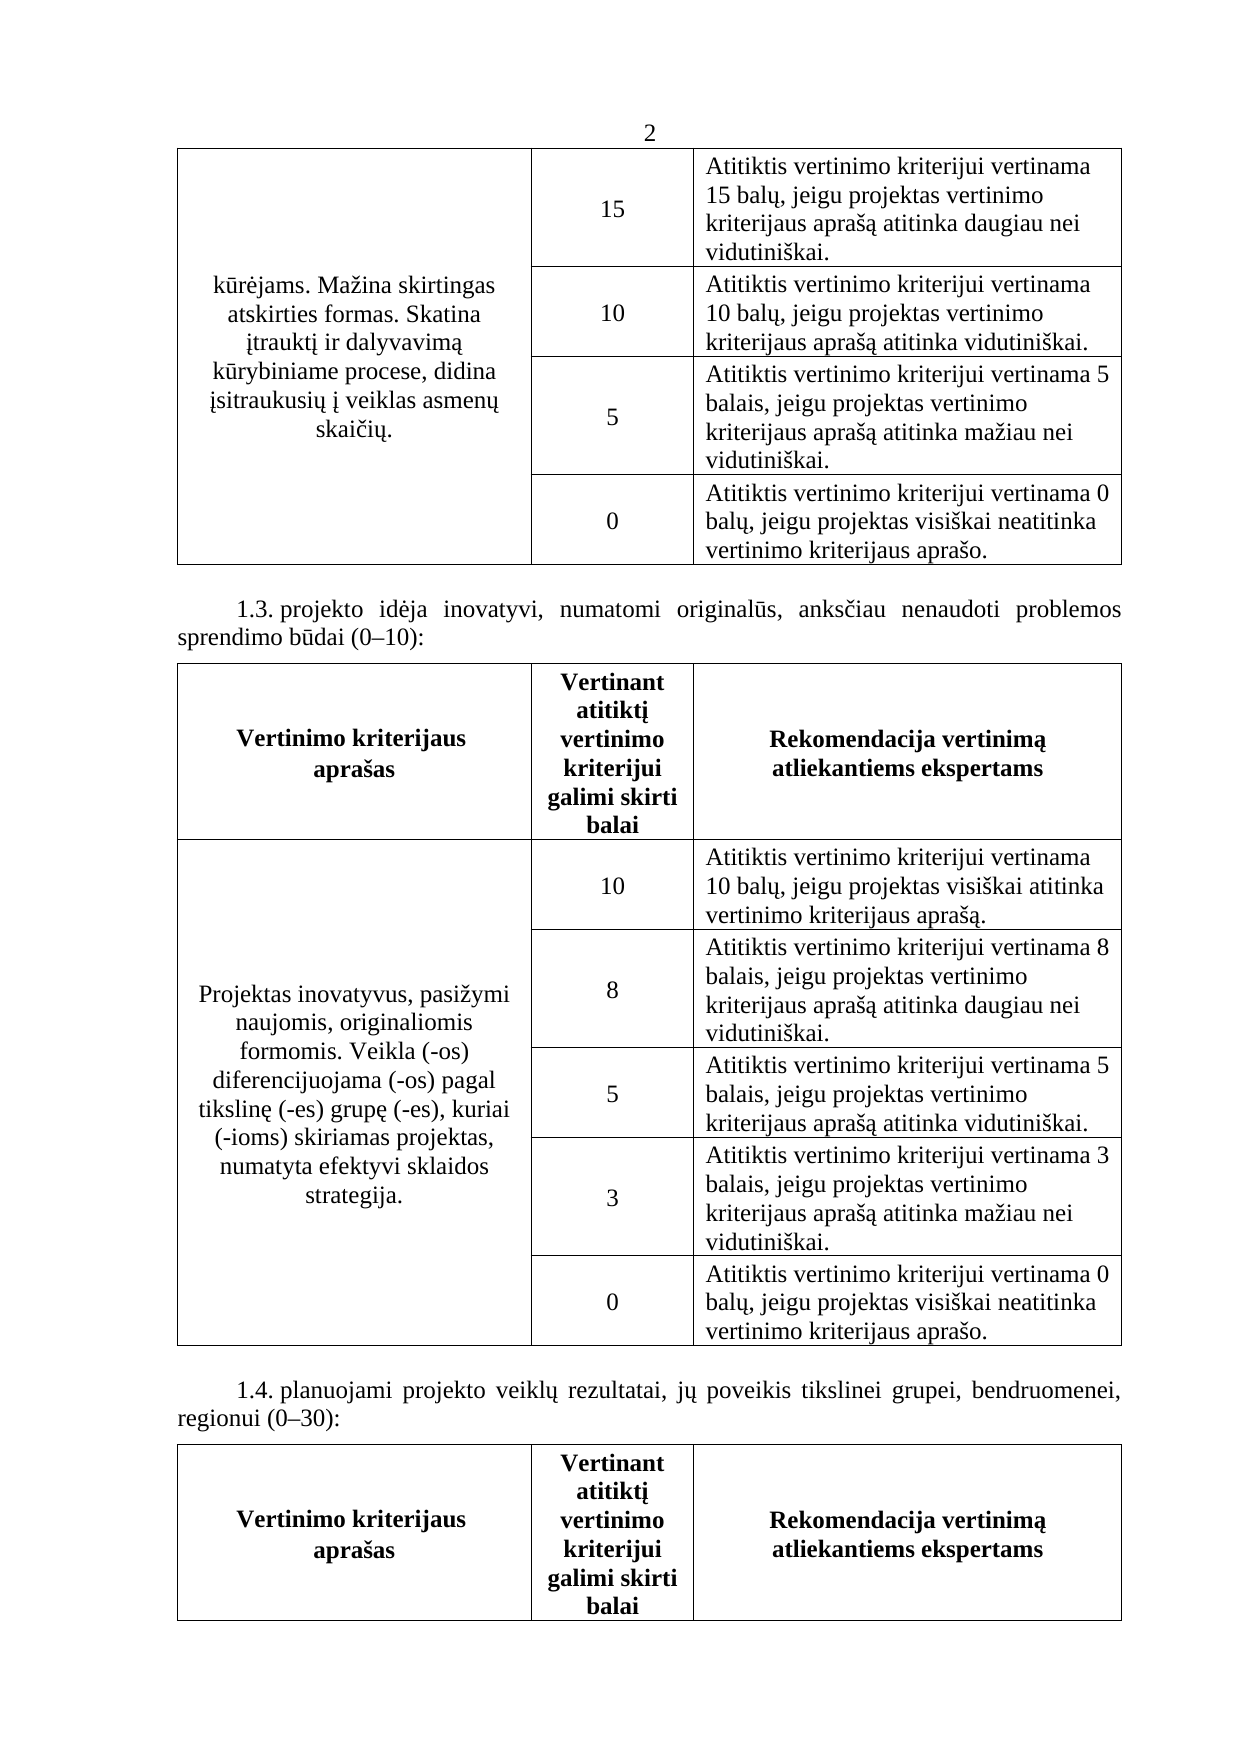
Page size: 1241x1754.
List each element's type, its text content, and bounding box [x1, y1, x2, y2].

table_header Vertinimo kriterijaus aprašas [178, 664, 531, 839]
table_cell 0 [532, 475, 693, 564]
table_cell 5 [532, 357, 693, 474]
table_cell 10 [532, 267, 693, 356]
table_header Vertinant atitiktį vertinimo kriterijui galimi skirti balai [532, 664, 693, 839]
table_cell 8 [532, 930, 693, 1047]
table_cell 5 [532, 1048, 693, 1137]
table_header Rekomendacija vertinimą atliekantiems ekspertams [694, 664, 1121, 839]
table_header Rekomendacija vertinimą atliekantiems ekspertams [694, 1445, 1121, 1620]
table_cell Atitiktis vertinimo kriterijui vertinama 15 balų, jeigu projektas vertinimo kriterijaus aprašą atitinka daugiau nei vidutiniškai. [694, 149, 1121, 266]
table_cell Atitiktis vertinimo kriterijui vertinama 0 balų, jeigu projektas visiškai neatitinka vertinimo kriterijaus aprašo. [694, 475, 1121, 564]
table_header Vertinimo kriterijaus aprašas [178, 1445, 531, 1620]
table_cell kūrėjams. Mažina skirtingas atskirties formas. Skatina įtrauktį ir dalyvavimą kūrybiniame procese, didina įsitraukusių į veiklas asmenų skaičių. [178, 149, 531, 564]
table_cell Atitiktis vertinimo kriterijui vertinama 3 balais, jeigu projektas vertinimo kriterijaus aprašą atitinka mažiau nei vidutiniškai. [694, 1138, 1121, 1255]
text 1.3. projekto idėja inovatyvi, numatomi originalūs, anksčiau nenaudoti problemos sprendimo būdai (0–10): [177, 594, 1122, 651]
text 1.4. planuojami projekto veiklų rezultatai, jų poveikis tikslinei grupei, bendruomenei, regionui (0–30): [177, 1375, 1122, 1432]
table_cell Atitiktis vertinimo kriterijui vertinama 10 balų, jeigu projektas visiškai atitinka vertinimo kriterijaus aprašą. [694, 840, 1121, 929]
table_cell 15 [532, 149, 693, 266]
table_cell Atitiktis vertinimo kriterijui vertinama 5 balais, jeigu projektas vertinimo kriterijaus aprašą atitinka mažiau nei vidutiniškai. [694, 357, 1121, 474]
table_cell Projektas inovatyvus, pasižymi naujomis, originaliomis formomis. Veikla (-os) diferencijuojama (-os) pagal tikslinę (-es) grupę (-es), kuriai (-ioms) skiriamas projektas, numatyta efektyvi sklaidos strategija. [178, 840, 531, 1345]
table_cell 0 [532, 1256, 693, 1345]
table_cell Atitiktis vertinimo kriterijui vertinama 5 balais, jeigu projektas vertinimo kriterijaus aprašą atitinka vidutiniškai. [694, 1048, 1121, 1137]
table_cell Atitiktis vertinimo kriterijui vertinama 8 balais, jeigu projektas vertinimo kriterijaus aprašą atitinka daugiau nei vidutiniškai. [694, 930, 1121, 1047]
table_cell 10 [532, 840, 693, 929]
table_cell Atitiktis vertinimo kriterijui vertinama 10 balų, jeigu projektas vertinimo kriterijaus aprašą atitinka vidutiniškai. [694, 267, 1121, 356]
table_header Vertinant atitiktį vertinimo kriterijui galimi skirti balai [532, 1445, 693, 1620]
table_cell Atitiktis vertinimo kriterijui vertinama 0 balų, jeigu projektas visiškai neatitinka vertinimo kriterijaus aprašo. [694, 1256, 1121, 1345]
table_cell 3 [532, 1138, 693, 1255]
